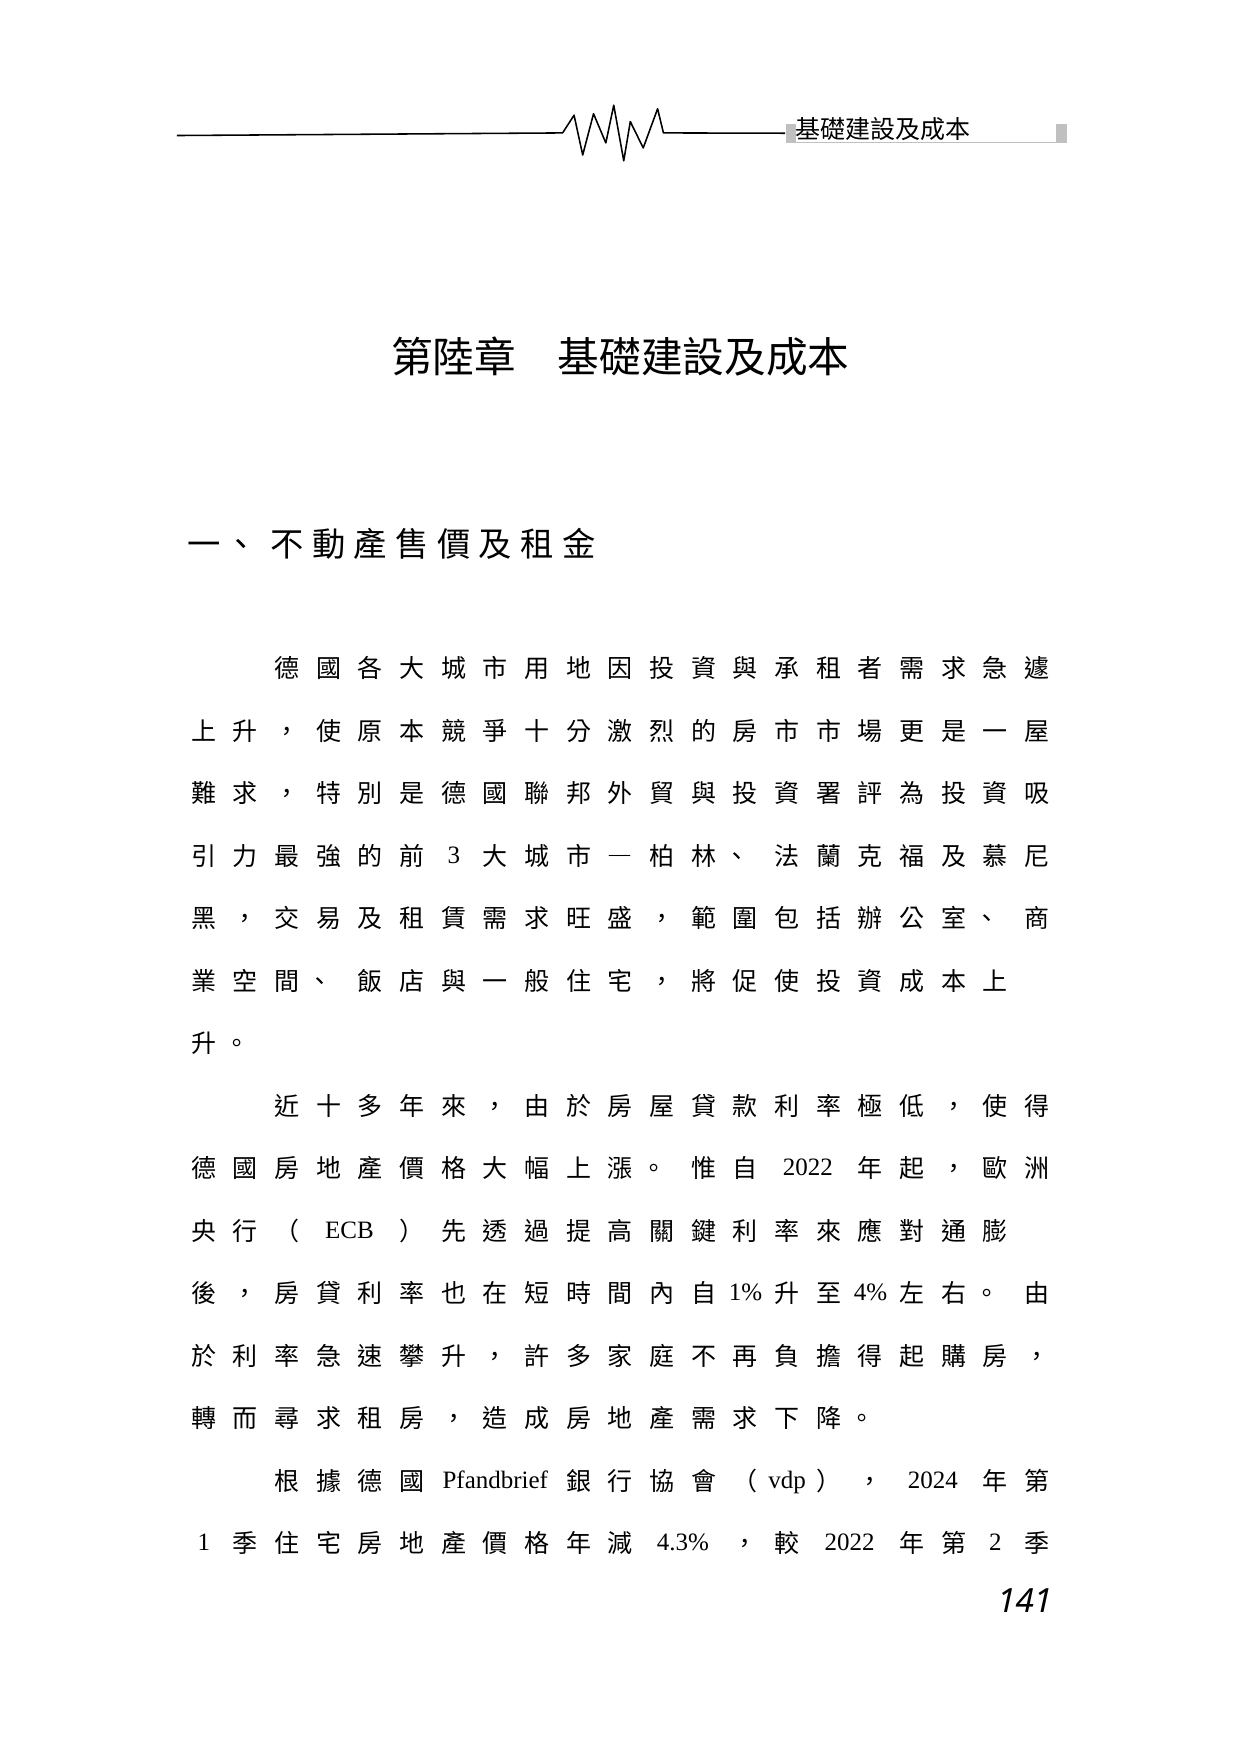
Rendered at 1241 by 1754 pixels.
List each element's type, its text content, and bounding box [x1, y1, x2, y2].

text 德國各大城市用地因投資與承租者需求急遽上升，使原本競爭十分激烈的房市市場更是一屋難求，特別是德國聯邦外貿與投資署評為投資吸引力最強的前3大城市—柏林、法蘭克福及慕尼黑，交易及租賃需求旺盛，範圍包括辦公室、商業空間、飯店與一般住宅，將促使投資成本上升。 [183, 625, 1058, 1063]
text 根據德國Pfandbrief銀行協會（vdp），2024年第1季住宅房地產價格年減4.3%，較2022年第2季 [183, 1438, 1058, 1563]
text 近十多年來，由於房屋貸款利率極低，使得德國房地產價格大幅上漲。惟自2022年起，歐洲央行（ECB）先透過提高關鍵利率來應對通膨後，房貸利率也在短時間內自1%升至4%左右。由於利率急速攀升，許多家庭不再負擔得起購房，轉而尋求租房，造成房地產需求下降。 [183, 1063, 1058, 1438]
text 一、不動產售價及租金 [183, 500, 1058, 563]
text 第陸章 基礎建設及成本 [183, 313, 1058, 375]
